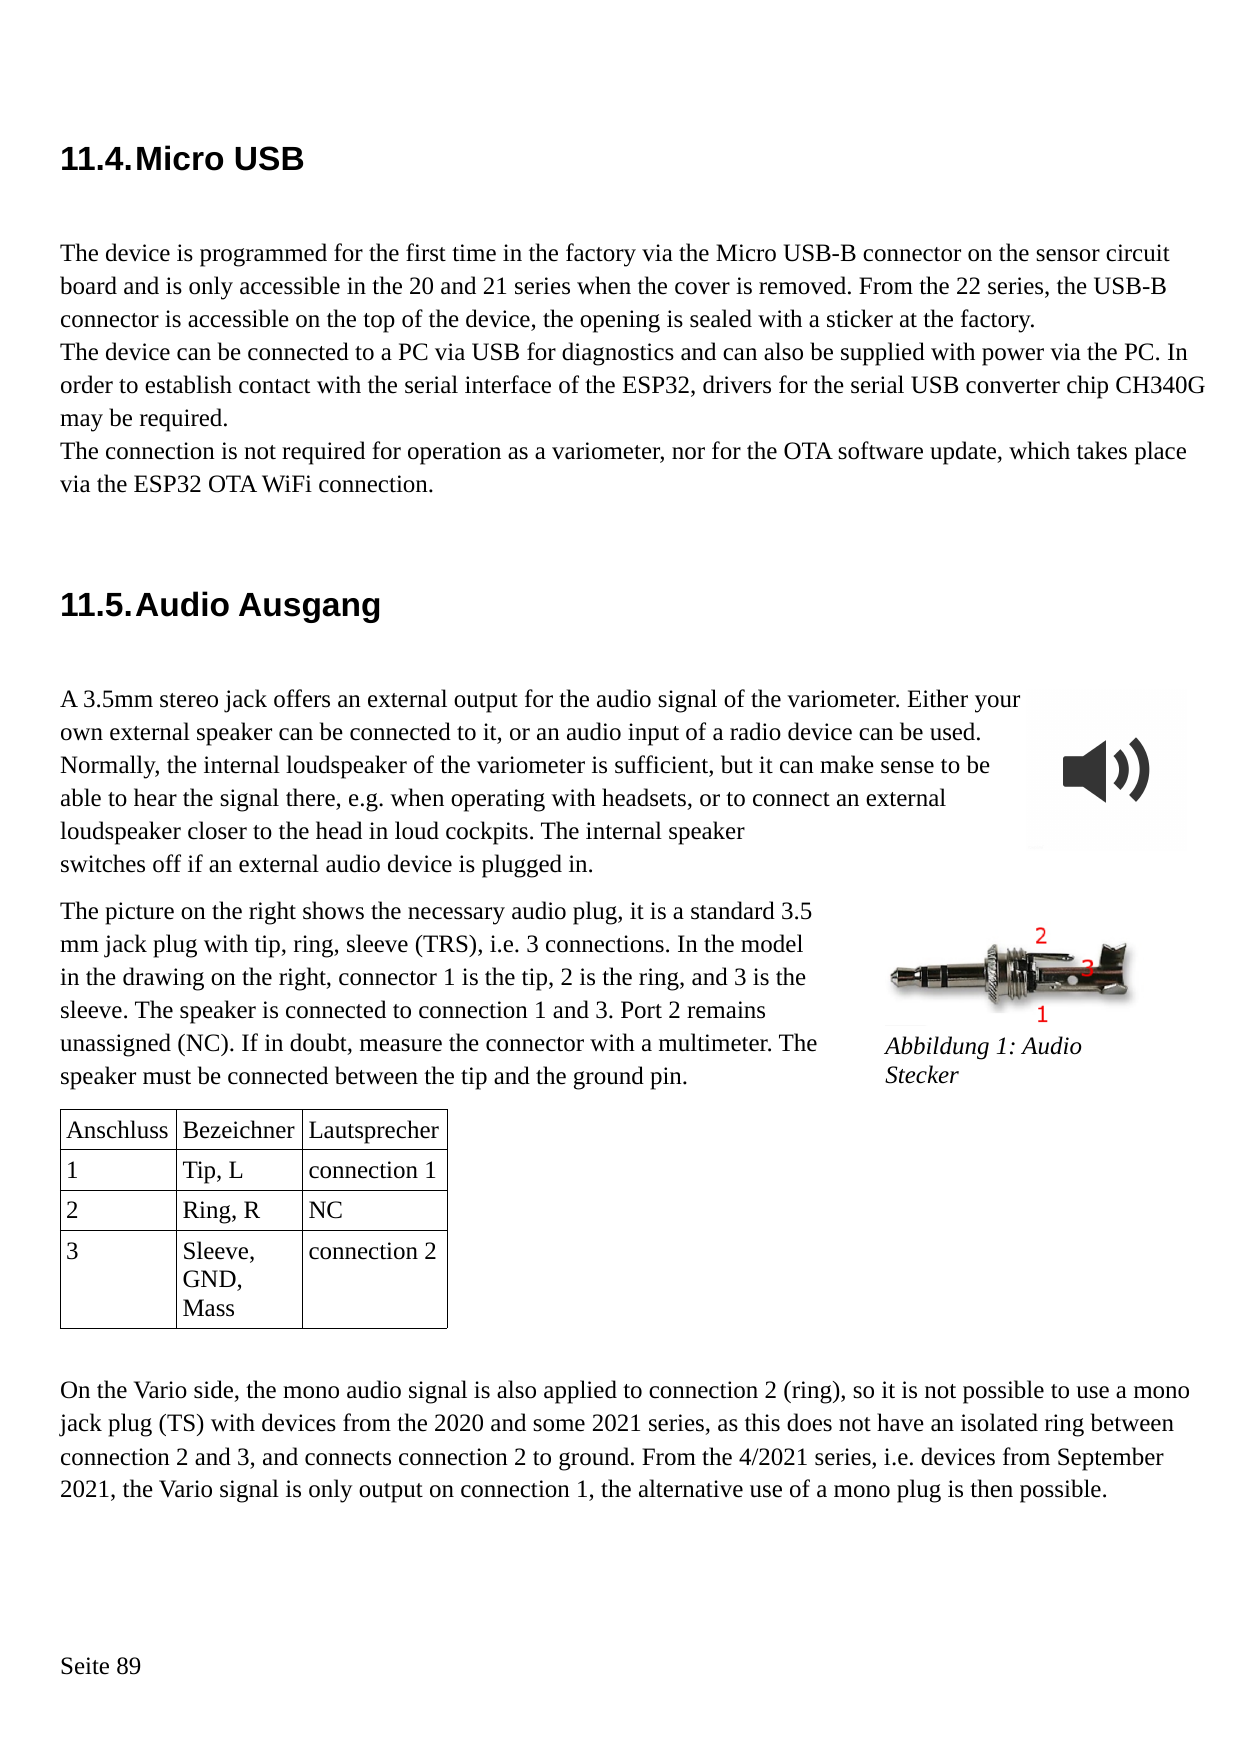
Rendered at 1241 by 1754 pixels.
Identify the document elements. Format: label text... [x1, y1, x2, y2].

text The device is programmed for the first time in the factory via the Micro USB-B connector on the sensor circuit board and is only accessible in the 20 and 21 series when the cover is removed. From the 22 series, the USB-B connector is accessible on the top of the device, the opening is sealed with a sticker at the factory. The device can be connected to a PC via USB for diagnostics and can also be supplied with power via the PC. In order to establish contact with the serial interface of the ESP32, drivers for the serial USB converter chip CH340G may be required. The connection is not required for operation as a variometer, nor for the OTA software update, which takes place via the ESP32 OTA WiFi connection. [60, 238, 1207, 498]
text Abbildung 1: Audio Stecker [885, 1026, 1144, 1088]
table_cell 3 [61, 1231, 176, 1328]
table_cell 1 [61, 1150, 176, 1190]
picture [885, 907, 1144, 1026]
table_header Lautsprecher [303, 1110, 447, 1149]
table_cell 2 [61, 1191, 176, 1230]
text A 3.5mm stereo jack offers an external output for the audio signal of the variometer. Either your own external speaker can be connected to it, or an audio input of a radio device can be used. Normally, the internal loudspeaker of the variometer is sufficient, but it can make sense to be able to hear the signal there, e.g. when operating with headsets, or to connect an external loudspeaker closer to the head in loud cockpits. The internal speaker switches off if an external audio device is plugged in. [60, 684, 1207, 877]
table_cell NC [303, 1191, 447, 1230]
picture [1025, 689, 1187, 851]
table_cell Tip, L [177, 1150, 302, 1190]
subtitle Micro USB [60, 139, 1207, 178]
table_cell connection 2 [303, 1231, 447, 1328]
text On the Vario side, the mono audio signal is also applied to connection 2 (ring), so it is not possible to use a mono jack plug (TS) with devices from the 2020 and some 2021 series, as this does not have an isolated ring between connection 2 and 3, and connects connection 2 to ground. From the 4/2021 series, i.e. devices from September 2021, the Vario signal is only output on connection 1, the alternative use of a mono plug is then possible. [60, 1376, 1207, 1503]
table_cell Ring, R [177, 1191, 302, 1230]
text The picture on the right shows the necessary audio plug, it is a standard 3.5 mm jack plug with tip, ring, sleeve (TRS), i.e. 3 connections. In the model in the drawing on the right, connector 1 is the tip, 2 is the ring, and 3 is the sleeve. The speaker is connected to connection 1 and 3. Port 2 remains unassigned (NC). If in doubt, measure the connector with a multimeter. The speaker must be connected between the tip and the ground pin. [60, 895, 1207, 1090]
table_cell Sleeve, GND, Mass [177, 1231, 302, 1328]
subtitle Audio Ausgang [60, 585, 1207, 623]
table_header Anschluss [61, 1110, 176, 1149]
table_header Bezeichner [177, 1110, 302, 1149]
table_cell connection 1 [303, 1150, 447, 1190]
